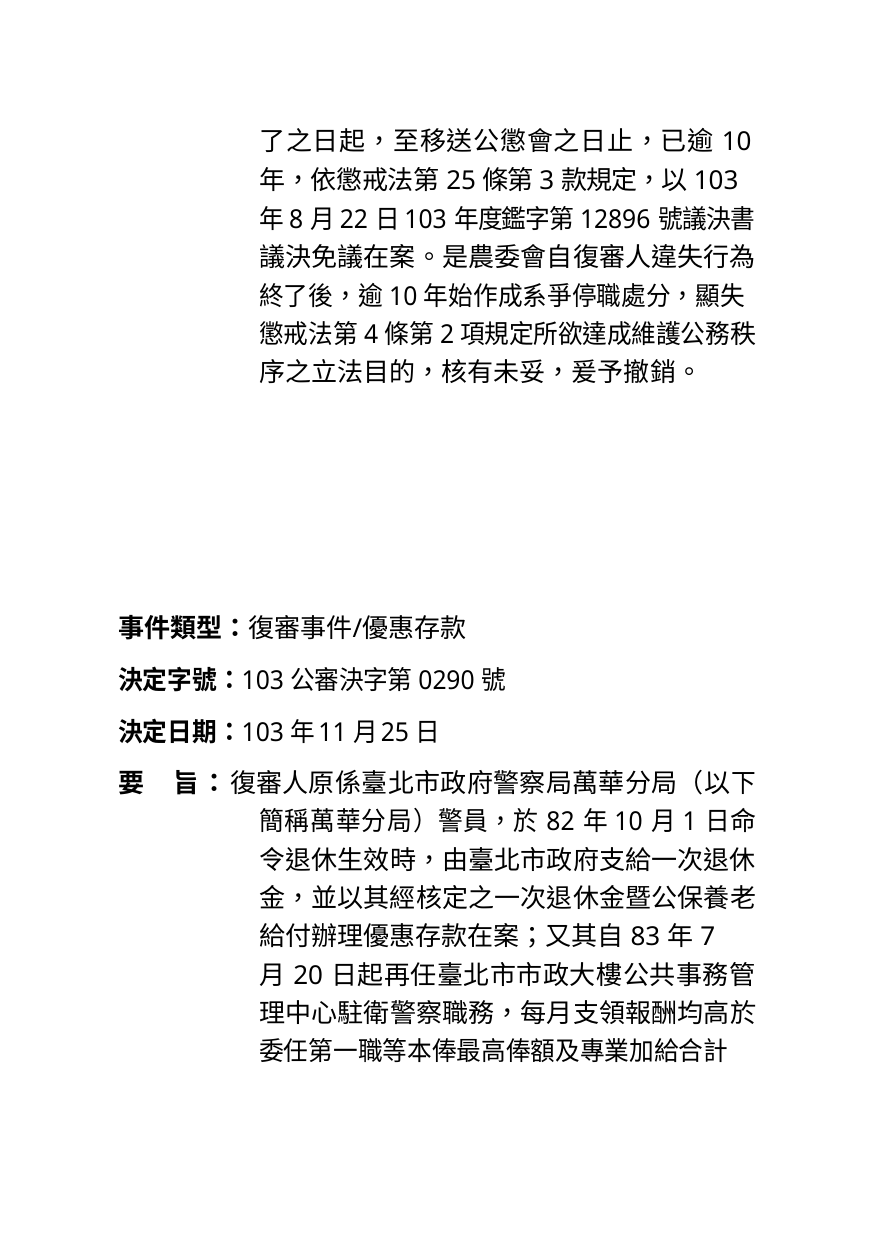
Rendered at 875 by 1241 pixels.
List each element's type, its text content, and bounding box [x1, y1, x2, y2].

text 月 20 日起再任臺北市市政大樓公共事務管理中心駐衛警察職務，每月支領報酬均高於委任第一職等本俸最高俸額及專業加給合計 [259, 956, 756, 1068]
text 事件類型：復審事件/優惠存款 [118, 610, 793, 645]
text 決定字號：103 公審決字第 0290 號決定日期：103 年 11 月 25 日 [118, 662, 515, 749]
text 懲戒法第 4 條第 2 項規定所欲達成維護公務秩序之立法目的，核有未妥，爰予撤銷。 [259, 316, 756, 389]
text 了之日起，至移送公懲會之日止，已逾 10 [259, 123, 793, 158]
text 年，依懲戒法第 25 條第 3 款規定，以 103 [259, 162, 793, 197]
text 年 8 月 22 日 103 年度鑑字第 12896 號議決書議決免議在案。是農委會自復審人違失行為終了後，逾 10 年始作成系爭停職處分，顯失 [259, 201, 756, 313]
text 要 旨：復審人原係臺北市政府警察局萬華分局（以下簡稱萬華分局）警員，於 82 年 10 月 1 日命令退休生效時，由臺北市政府支給一次退休金，並以其經核定之一次退休金暨公保養老給付辦理優惠存款在案；又其自 83 年 7 [118, 764, 756, 953]
